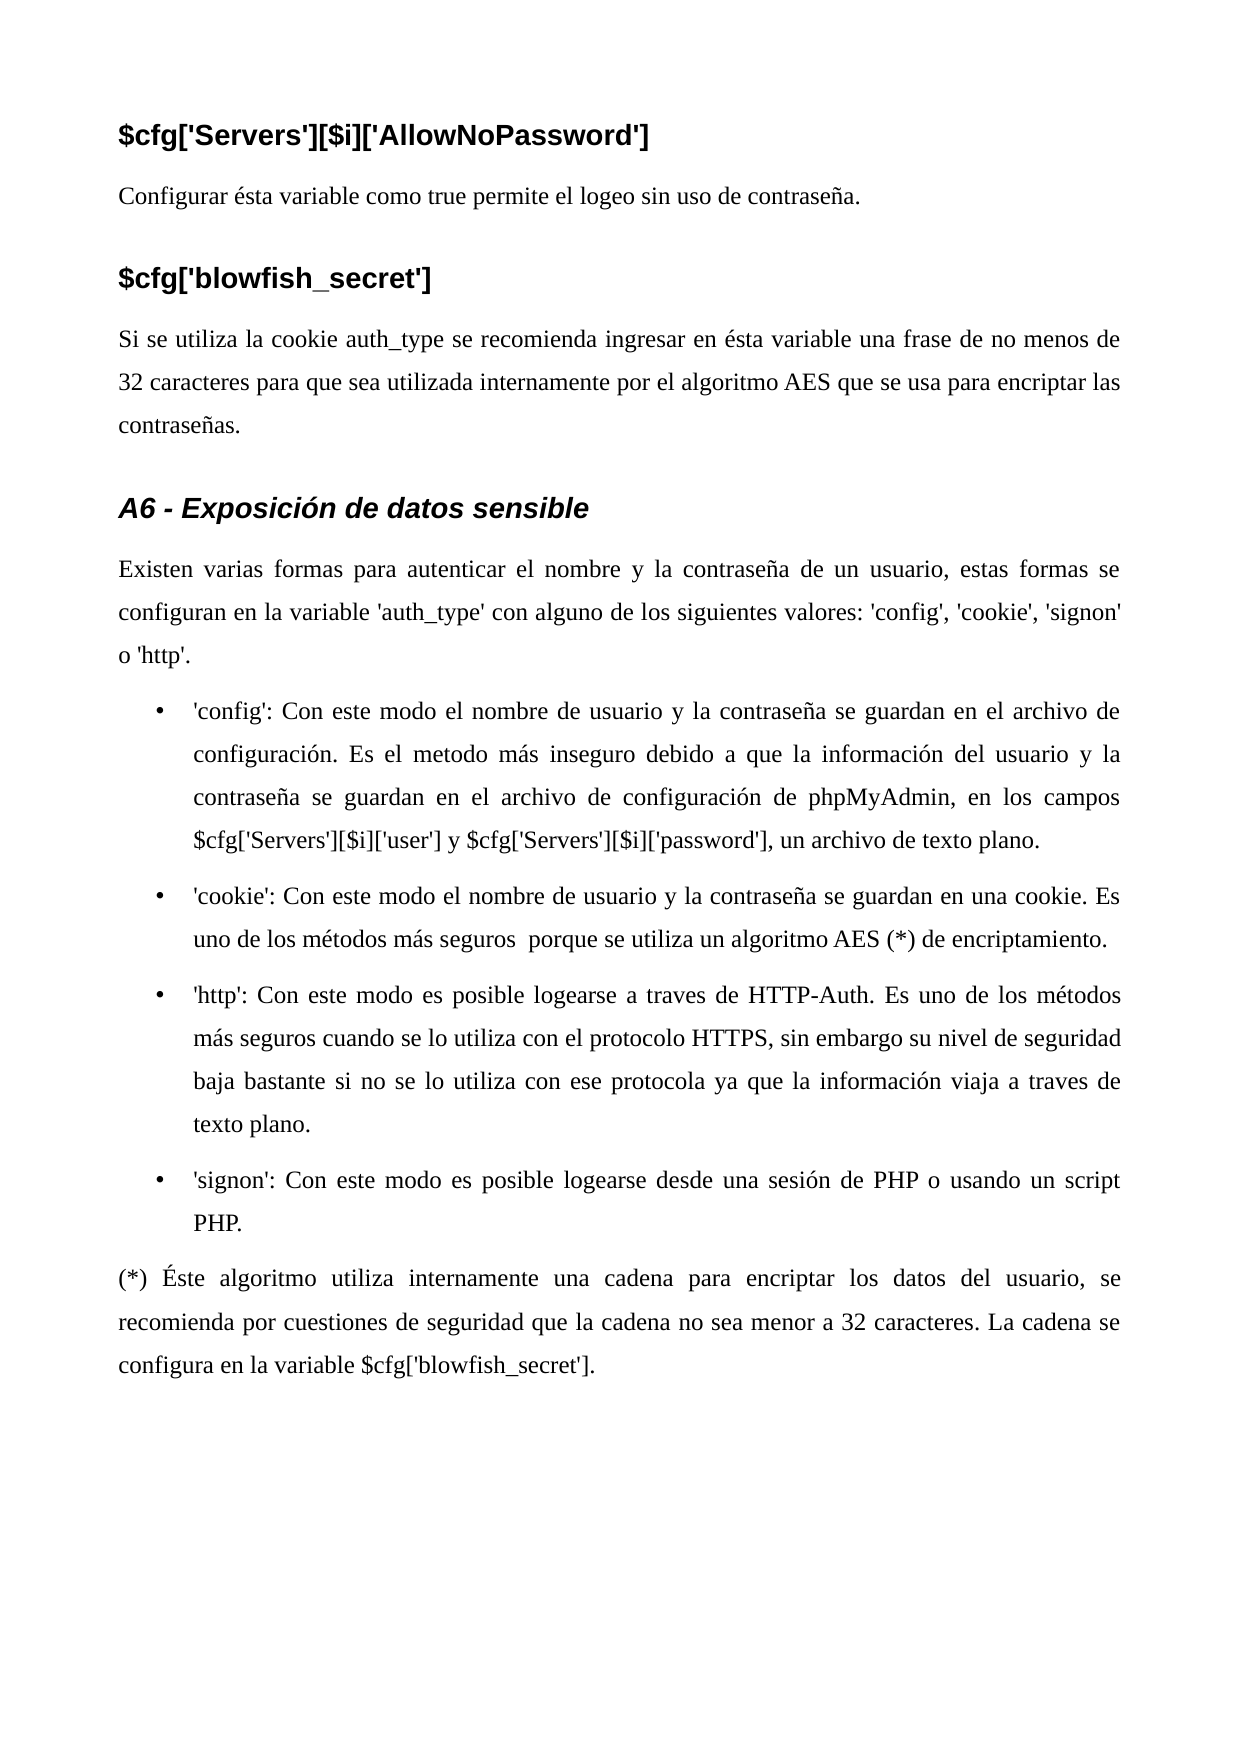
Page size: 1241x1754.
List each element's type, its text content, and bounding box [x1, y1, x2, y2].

text Si se utiliza la cookie auth_type se recomienda ingresar en ésta variable una frase de no menos de 32 caracteres para que sea utilizada internamente por el algoritmo AES que se usa para encriptar las contraseñas. [118, 324, 1122, 439]
subtitle $cfg['Servers'][$i]['AllowNoPassword'] [118, 118, 1122, 152]
list 'cookie': Con este modo el nombre de usuario y la contraseña se guardan en una cookie. Es uno de los métodos más seguros porque se utiliza un algoritmo AES (*) de encriptamiento. [156, 881, 1122, 953]
list 'http': Con este modo es posible logearse a traves de HTTP-Auth. Es uno de los métodos más seguros cuando se lo utiliza con el protocolo HTTPS, sin embargo su nivel de seguridad baja bastante si no se lo utiliza con ese protocola ya que la información viaja a traves de texto plano. [156, 980, 1122, 1138]
list 'signon': Con este modo es posible logearse desde una sesión de PHP o usando un script PHP. [156, 1165, 1122, 1237]
list 'config': Con este modo el nombre de usuario y la contraseña se guardan en el archivo de configuración. Es el metodo más inseguro debido a que la información del usuario y la contraseña se guardan en el archivo de configuración de phpMyAdmin, en los campos $cfg['Servers'][$i]['user'] y $cfg['Servers'][$i]['password'], un archivo de texto plano. [156, 696, 1122, 854]
subtitle A6 - Exposición de datos sensible [118, 491, 1122, 525]
subtitle $cfg['blowfish_secret'] [118, 262, 1122, 295]
text (*) Éste algoritmo utiliza internamente una cadena para encriptar los datos del usuario, se recomienda por cuestiones de seguridad que la cadena no sea menor a 32 caracteres. La cadena se configura en la variable $cfg['blowfish_secret']. [118, 1263, 1122, 1378]
text Existen varias formas para autenticar el nombre y la contraseña de un usuario, estas formas se configuran en la variable 'auth_type' con alguno de los siguientes valores: 'config', 'cookie', 'signon' o 'http'. [118, 554, 1122, 669]
text Configurar ésta variable como true permite el logeo sin uso de contraseña. [118, 181, 1122, 210]
